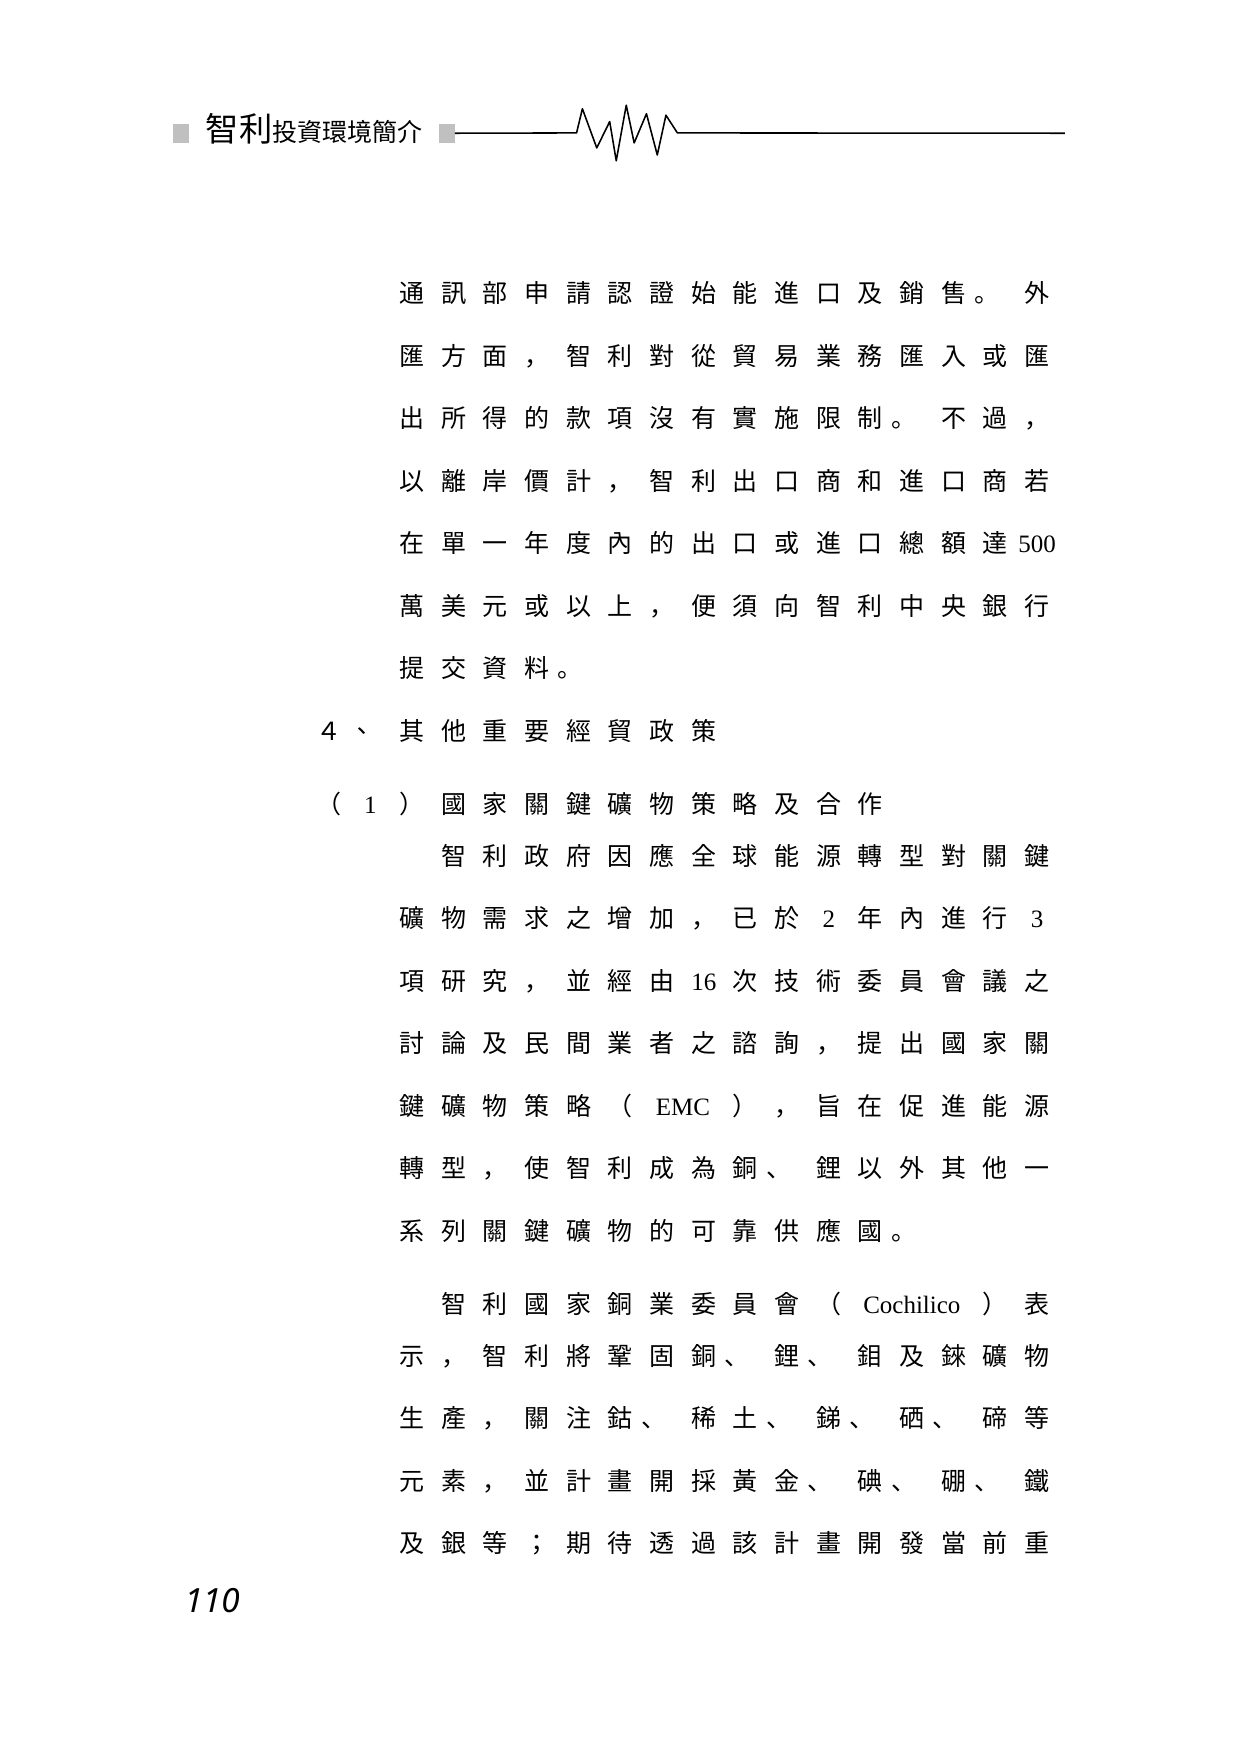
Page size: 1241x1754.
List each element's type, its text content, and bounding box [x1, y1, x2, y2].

subtitle 通訊部申請認證始能進口及銷售。外匯方面，智利對從貿易業務匯入或匯出所得的款項沒有實施限制。不過，以離岸價計，智利出口商和進口商若在單一年度內的出口或進口總額達500萬美元或以上，便須向智利中央銀行提交資料。 [367, 250, 1058, 688]
subtitle 智利政府因應全球能源轉型對關鍵礦物需求之增加，已於2年內進行3項研究，並經由16次技術委員會議之討論及民間業者之諮詢，提出國家關鍵礦物策略（EMC），旨在促進能源轉型，使智利成為銅、鋰以外其他一系列關鍵礦物的可靠供應國。 [367, 813, 1058, 1250]
text （1）國家關鍵礦物策略及合作 [306, 750, 1058, 813]
subtitle 智利國家銅業委員會（Cochilico）表示，智利將鞏固銅、鋰、鉬及錸礦物生產，關注鈷、稀土、銻、硒、碲等元素，並計畫開採黃金、碘、硼、鐵及銀等；期待透過該計畫開發當前重 [367, 1250, 1058, 1563]
text ４、其他重要經貿政策 [281, 688, 1058, 750]
